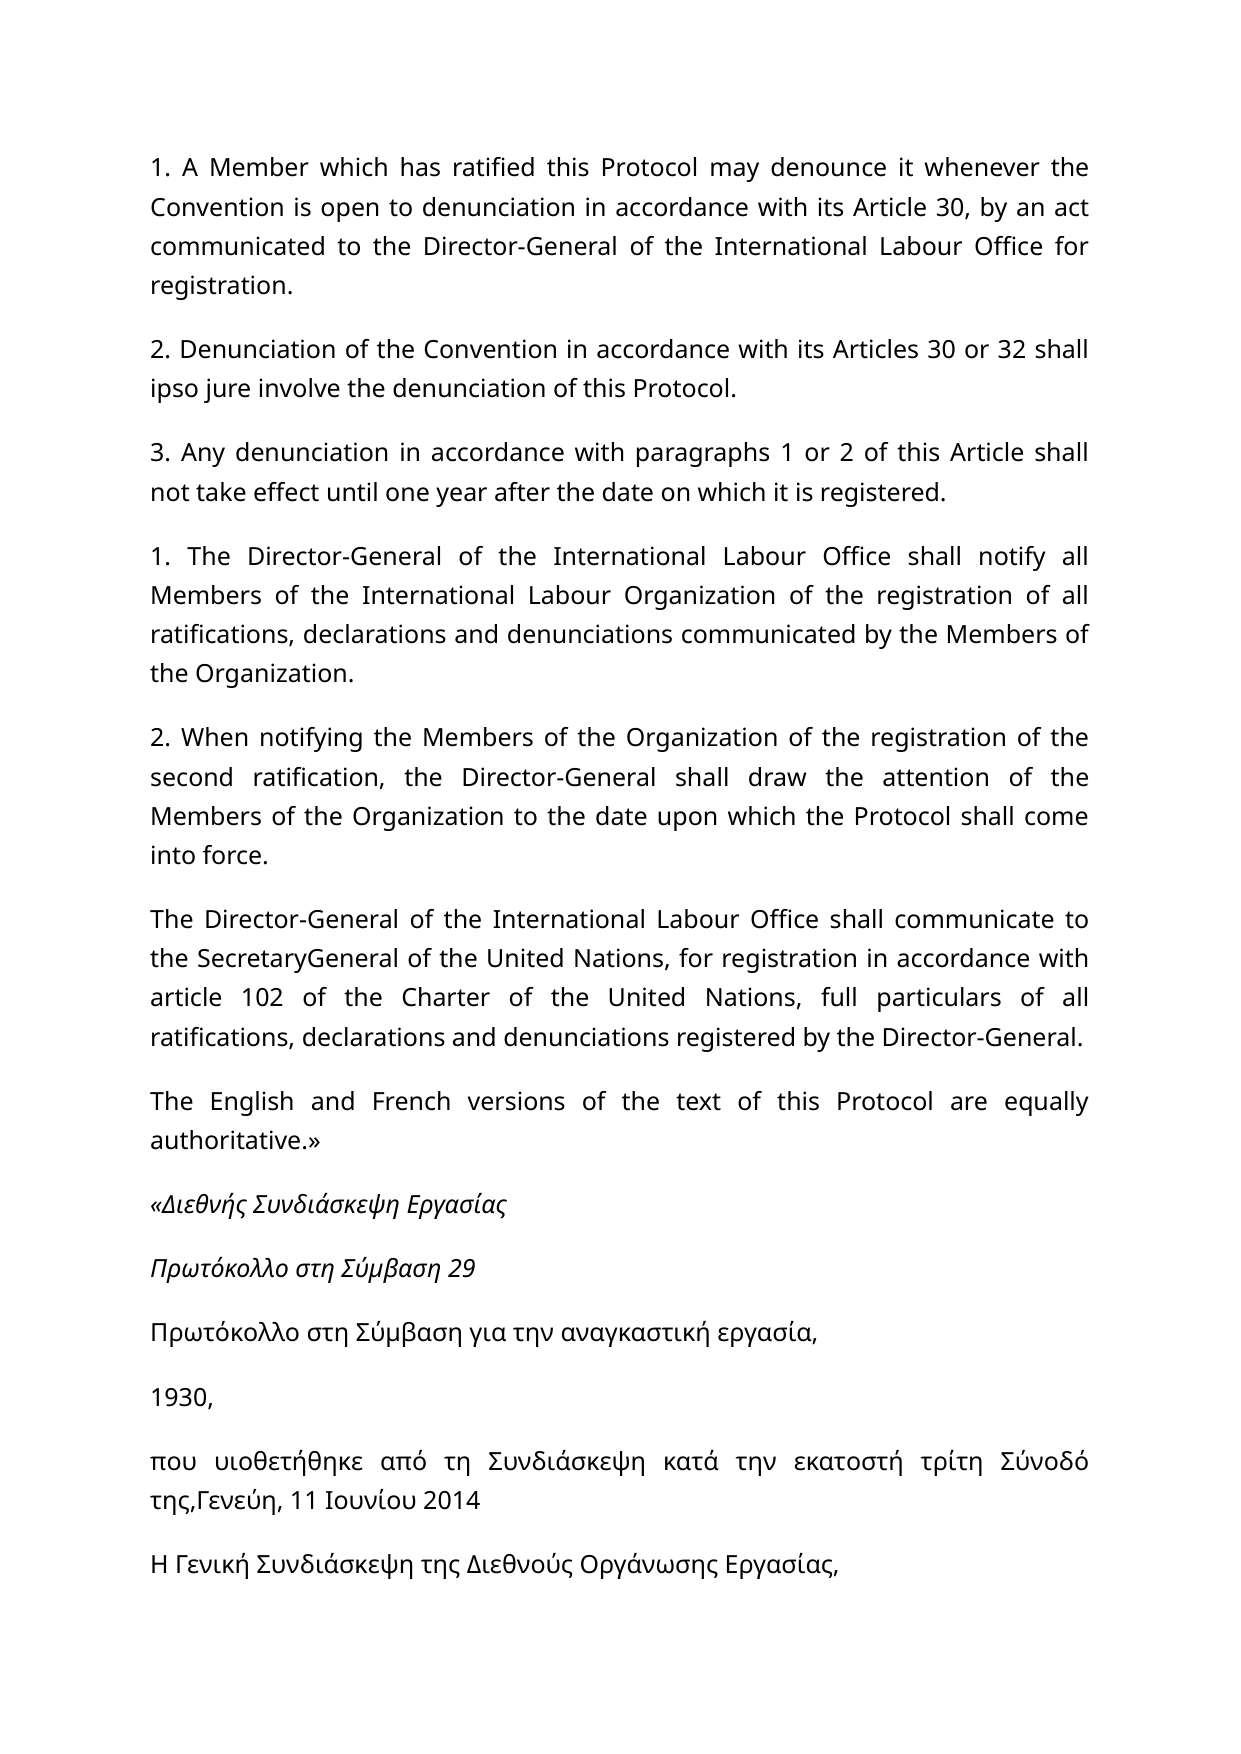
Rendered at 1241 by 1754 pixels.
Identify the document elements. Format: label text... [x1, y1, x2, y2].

text 2. Denunciation of the Convention in accordance with its Articles 30 or 32 shall ipso jure involve the denunciation of this Protocol. [150, 332, 1090, 405]
text 2. When notifying the Members of the Organization of the registration of the second ratification, the Director-General shall draw the attention of the Members of the Organization to the date upon which the Protocol shall come into force. [150, 720, 1090, 872]
text Η Γενική Συνδιάσκεψη της Διεθνούς Οργάνωσης Εργασίας, [150, 1547, 1090, 1581]
text Πρωτόκολλο στη Σύμβαση 29 [150, 1251, 1090, 1285]
text που υιοθετήθηκε από τη Συνδιάσκεψη κατά την εκατοστή τρίτη Σύνοδό της,Γενεύη, 11 Ιουνίου 2014 [150, 1443, 1090, 1517]
text 1930, [150, 1379, 1090, 1413]
text «Διεθνής Συνδιάσκεψη Εργασίας [150, 1187, 1090, 1221]
text 1. A Member which has ratified this Protocol may denounce it whenever the Convention is open to denunciation in accordance with its Article 30, by an act communicated to the Director-General of the International Labour Office for registration. [150, 150, 1090, 302]
text 1. The Director-General of the International Labour Office shall notify all Members of the International Labour Organization of the registration of all ratifications, declarations and denunciations communicated by the Members of the Organization. [150, 538, 1090, 690]
text The English and French versions of the text of this Protocol are equally authoritative.» [150, 1083, 1090, 1157]
text Πρωτόκολλο στη Σύμβαση για την αναγκαστική εργασία, [150, 1315, 1090, 1349]
text The Director-General of the International Labour Office shall communicate to the SecretaryGeneral of the United Nations, for registration in accordance with article 102 of the Charter of the United Nations, full particulars of all ratifications, declarations and denunciations registered by the Director-General. [150, 902, 1090, 1053]
text 3. Any denunciation in accordance with paragraphs 1 or 2 of this Article shall not take effect until one year after the date on which it is registered. [150, 435, 1090, 508]
